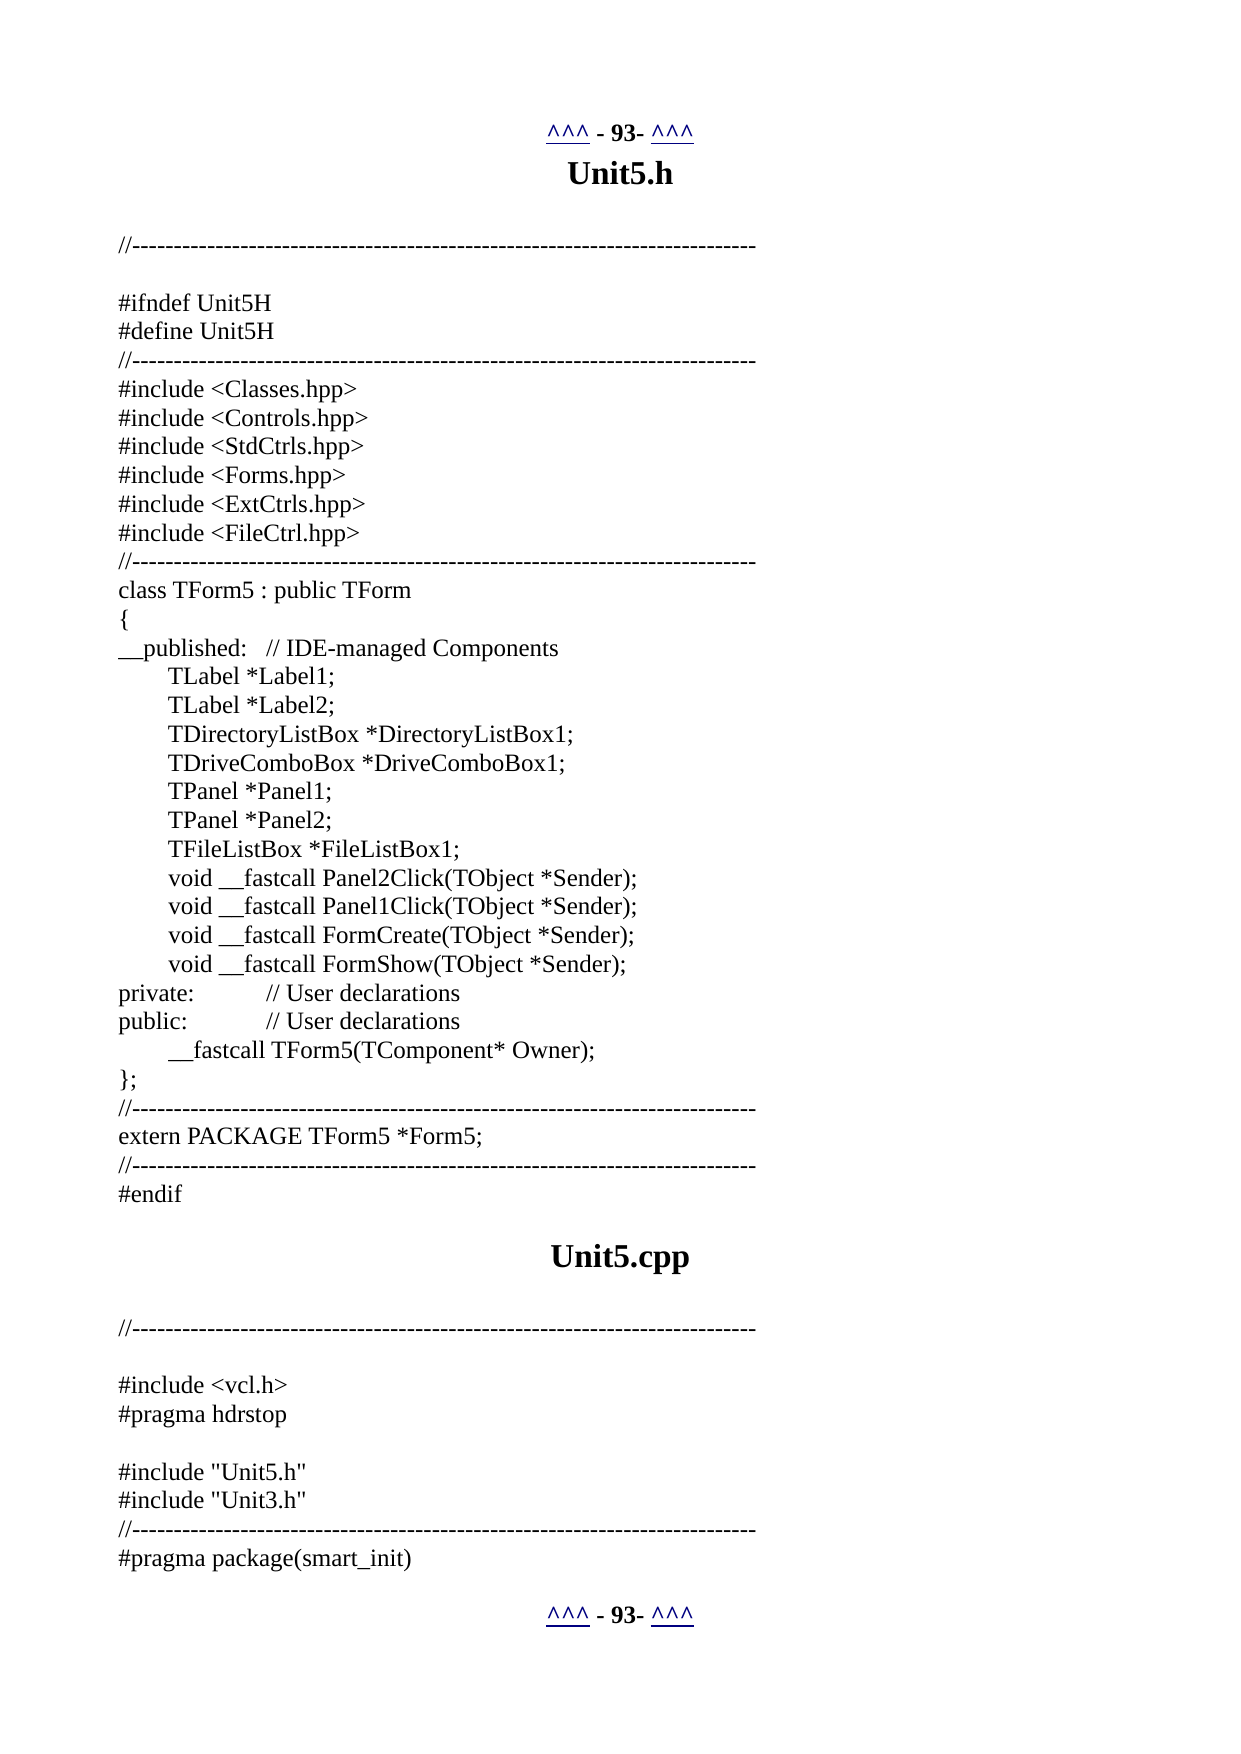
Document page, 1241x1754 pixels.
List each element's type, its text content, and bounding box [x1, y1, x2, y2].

text extern PACKAGE TForm5 *Form5; [118, 1121, 1122, 1150]
text TPanel *Panel1; [118, 776, 1122, 805]
text #define Unit5H [118, 316, 1122, 345]
text __fastcall TForm5(TComponent* Owner); [118, 1035, 1122, 1064]
text { [118, 604, 1122, 633]
text TDirectoryListBox *DirectoryListBox1; [118, 719, 1122, 748]
text #include "Unit5.h" [118, 1457, 1122, 1486]
text //--------------------------------------------------------------------------- [118, 345, 1122, 374]
text Unit5.cpp [118, 1236, 1122, 1275]
text #ifndef Unit5H [118, 288, 1122, 316]
text void __fastcall Panel1Click(TObject *Sender); [118, 891, 1122, 920]
text #include <Classes.hpp> [118, 374, 1122, 403]
text #include <ExtCtrls.hpp> [118, 489, 1122, 518]
text Unit5.h [118, 153, 1122, 192]
text private: // User declarations [118, 978, 1122, 1006]
text #include <StdCtrls.hpp> [118, 431, 1122, 460]
text //--------------------------------------------------------------------------- [118, 1313, 1122, 1342]
text //--------------------------------------------------------------------------- [118, 546, 1122, 575]
text #include <Forms.hpp> [118, 460, 1122, 489]
text TLabel *Label2; [118, 690, 1122, 719]
text void __fastcall FormShow(TObject *Sender); [118, 949, 1122, 978]
text #include <FileCtrl.hpp> [118, 518, 1122, 546]
text //--------------------------------------------------------------------------- [118, 230, 1122, 259]
text class TForm5 : public TForm [118, 575, 1122, 604]
text TPanel *Panel2; [118, 805, 1122, 834]
text //--------------------------------------------------------------------------- [118, 1150, 1122, 1179]
text //--------------------------------------------------------------------------- [118, 1093, 1122, 1121]
text #include <vcl.h> [118, 1371, 1122, 1399]
text void __fastcall Panel2Click(TObject *Sender); [118, 863, 1122, 891]
text TFileListBox *FileListBox1; [118, 834, 1122, 863]
text #include <Controls.hpp> [118, 403, 1122, 431]
text //--------------------------------------------------------------------------- [118, 1514, 1122, 1543]
text #endif [118, 1179, 1122, 1208]
text #pragma hdrstop [118, 1399, 1122, 1428]
text TDriveComboBox *DriveComboBox1; [118, 748, 1122, 776]
text void __fastcall FormCreate(TObject *Sender); [118, 920, 1122, 949]
text }; [118, 1064, 1122, 1093]
text #pragma package(smart_init) [118, 1543, 1122, 1572]
text __published: // IDE-managed Components [118, 633, 1122, 661]
text public: // User declarations [118, 1006, 1122, 1035]
text TLabel *Label1; [118, 661, 1122, 690]
text #include "Unit3.h" [118, 1486, 1122, 1514]
